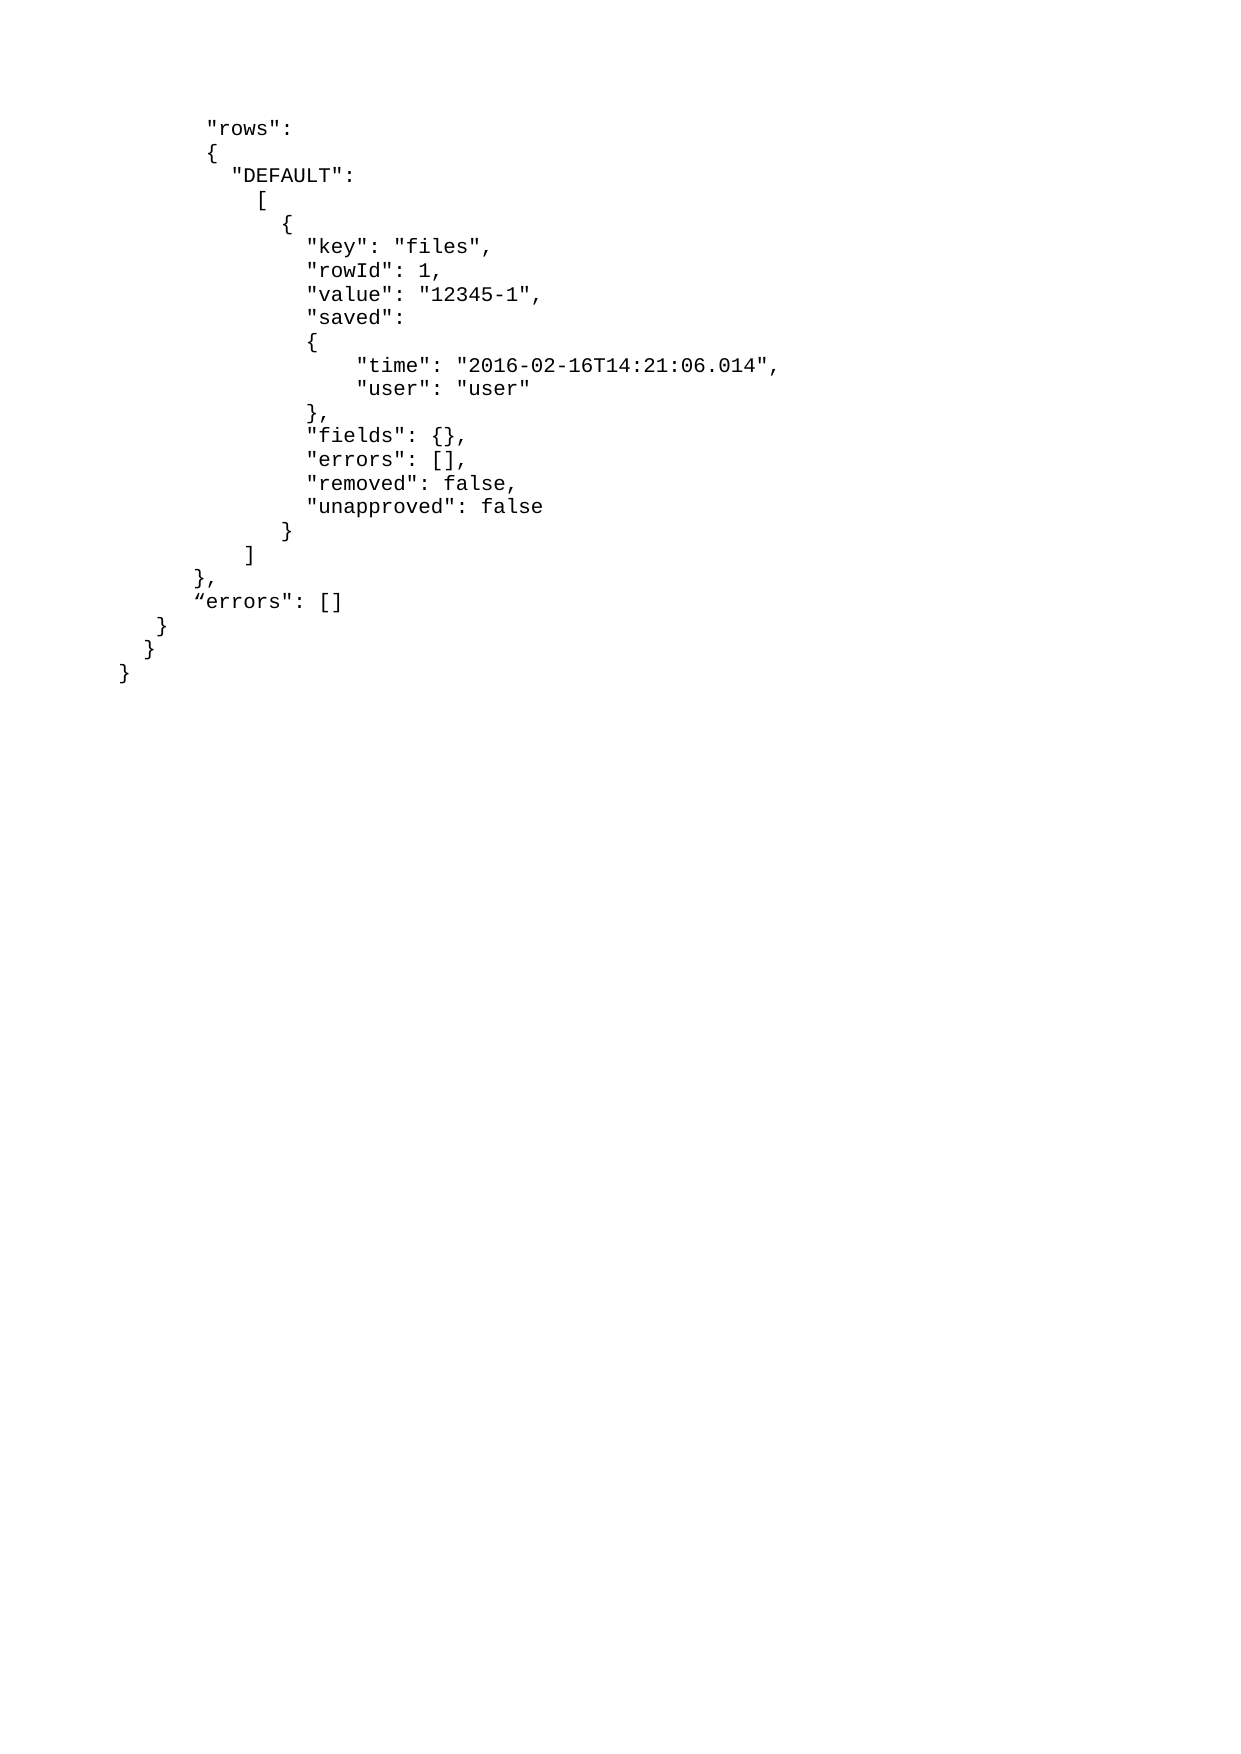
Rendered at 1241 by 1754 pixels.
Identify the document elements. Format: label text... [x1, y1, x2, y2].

text "saved": [118, 307, 1122, 331]
text { [118, 331, 1122, 354]
text "rows": [118, 118, 1122, 142]
text "value": "12345-1", [118, 284, 1122, 307]
text "unapproved": false [118, 496, 1122, 520]
text }, [118, 567, 1122, 591]
text [ [118, 189, 1122, 213]
text "time": "2016-02-16T14:21:06.014", [118, 354, 1122, 378]
text "user": "user" [118, 378, 1122, 402]
text "DEFAULT": [118, 165, 1122, 189]
text "fields": {}, [118, 426, 1122, 449]
text } [118, 520, 1122, 544]
text } [118, 638, 1122, 662]
text "key": "files", [118, 236, 1122, 260]
text } [118, 615, 1122, 638]
text “errors": [] [118, 591, 1122, 615]
text { [118, 213, 1122, 236]
text } [118, 662, 1122, 686]
text "removed": false, [118, 473, 1122, 496]
text "errors": [], [118, 449, 1122, 473]
text "rowId": 1, [118, 260, 1122, 284]
text }, [118, 402, 1122, 426]
text { [118, 142, 1122, 165]
text ] [118, 544, 1122, 567]
